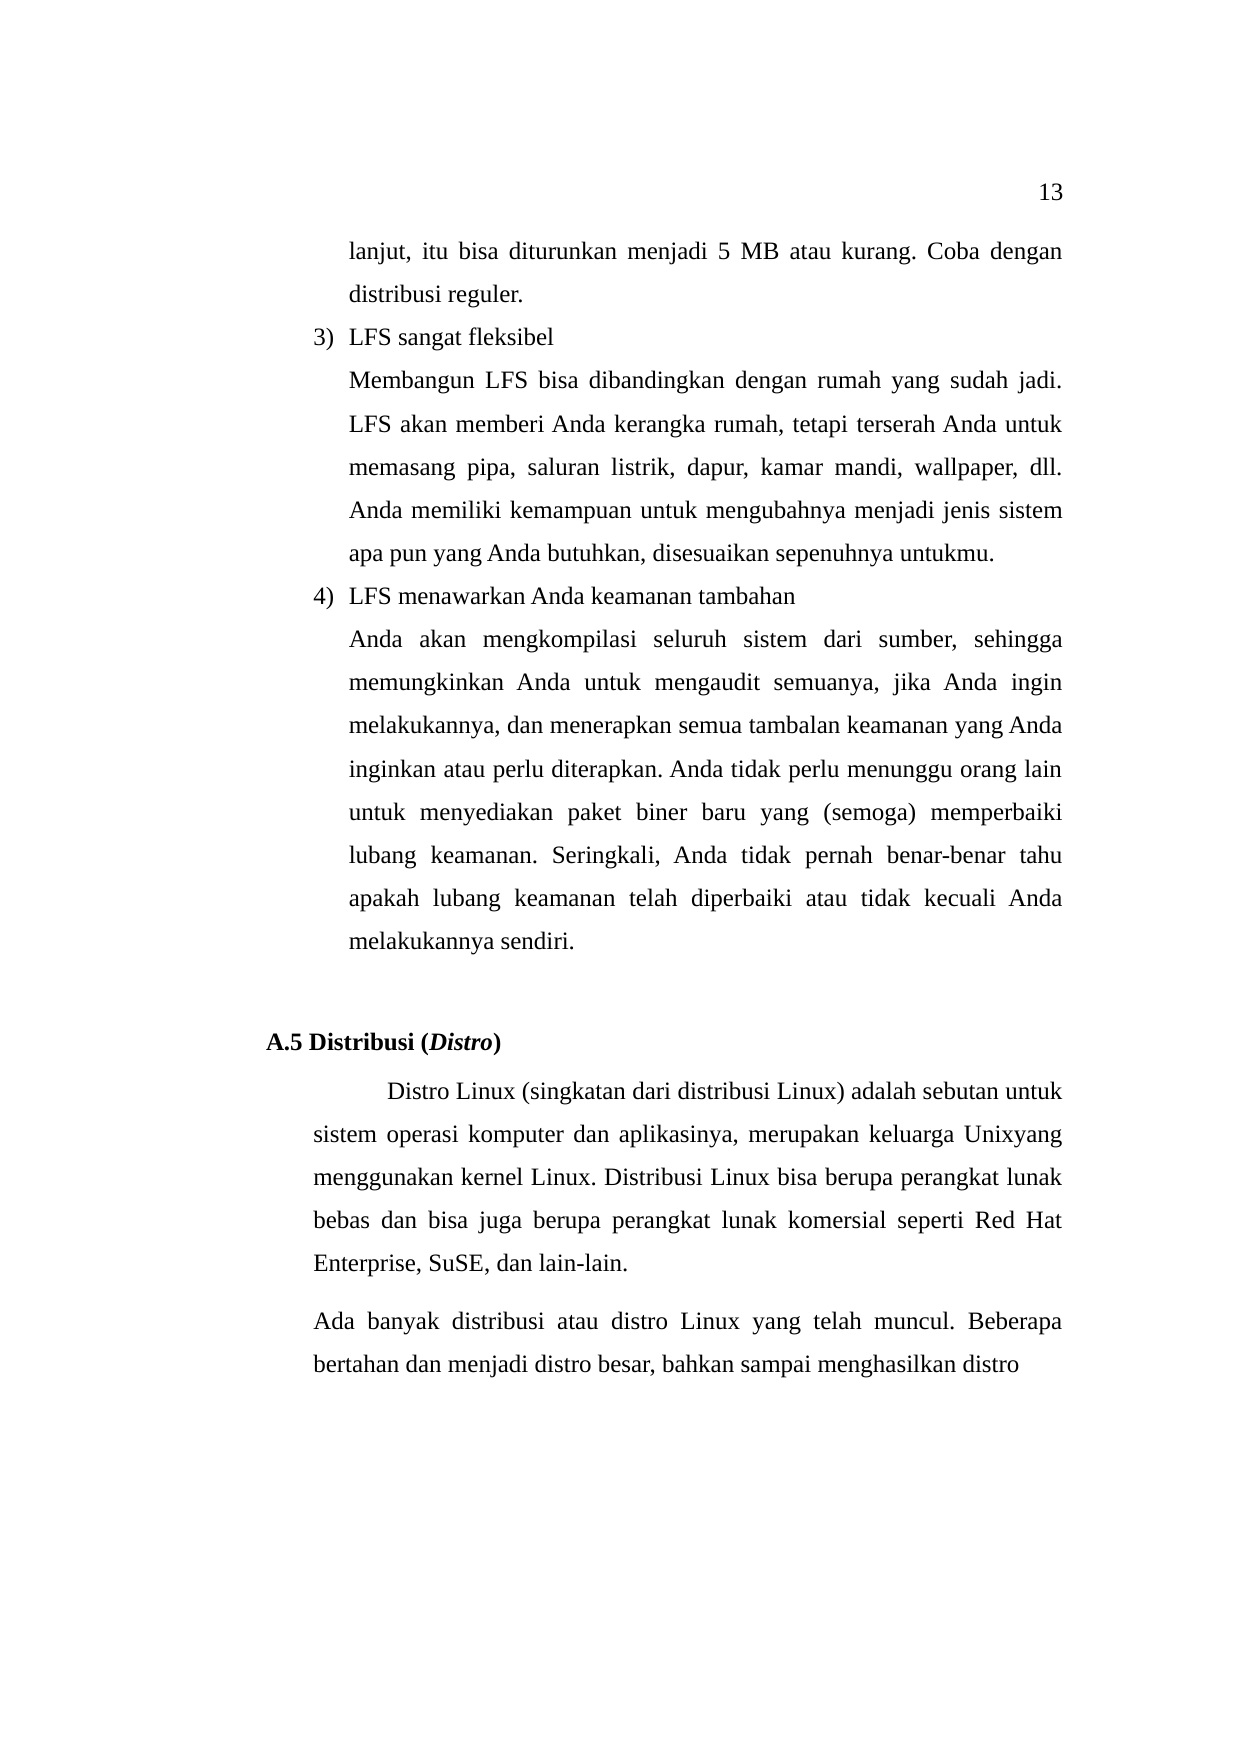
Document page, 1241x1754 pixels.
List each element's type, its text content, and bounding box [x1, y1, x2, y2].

list LFS sangat fleksibel [313, 322, 1063, 351]
text Distro Linux (singkatan dari distribusi Linux) adalah sebutan untuk sistem operasi komputer dan aplikasinya, merupakan keluarga Unixyang menggunakan kernel Linux. Distribusi Linux bisa berupa perangkat lunak bebas dan bisa juga berupa perangkat lunak komersial seperti Red Hat Enterprise, SuSE, dan lain-lain. [313, 1076, 1063, 1277]
text A.5 Distribusi (Distro) [266, 1027, 1063, 1056]
list lanjut, itu bisa diturunkan menjadi 5 MB atau kurang. Coba dengan distribusi reguler. [313, 236, 1063, 308]
text Ada banyak distribusi atau distro Linux yang telah muncul. Beberapa bertahan dan menjadi distro besar, bahkan sampai menghasilkan distro [313, 1306, 1063, 1378]
list Membangun LFS bisa dibandingkan dengan rumah yang sudah jadi. LFS akan memberi Anda kerangka rumah, tetapi terserah Anda untuk memasang pipa, saluran listrik, dapur, kamar mandi, wallpaper, dll. Anda memiliki kemampuan untuk mengubahnya menjadi jenis sistem apa pun yang Anda butuhkan, disesuaikan sepenuhnya untukmu. [313, 366, 1063, 567]
list Anda akan mengkompilasi seluruh sistem dari sumber, sehingga memungkinkan Anda untuk mengaudit semuanya, jika Anda ingin melakukannya, dan menerapkan semua tambalan keamanan yang Anda inginkan atau perlu diterapkan. Anda tidak perlu menunggu orang lain untuk menyediakan paket biner baru yang (semoga) memperbaiki lubang keamanan. Seringkali, Anda tidak pernah benar-benar tahu apakah lubang keamanan telah diperbaiki atau tidak kecuali Anda melakukannya sendiri. [313, 624, 1063, 955]
list LFS menawarkan Anda keamanan tambahan [313, 581, 1063, 610]
